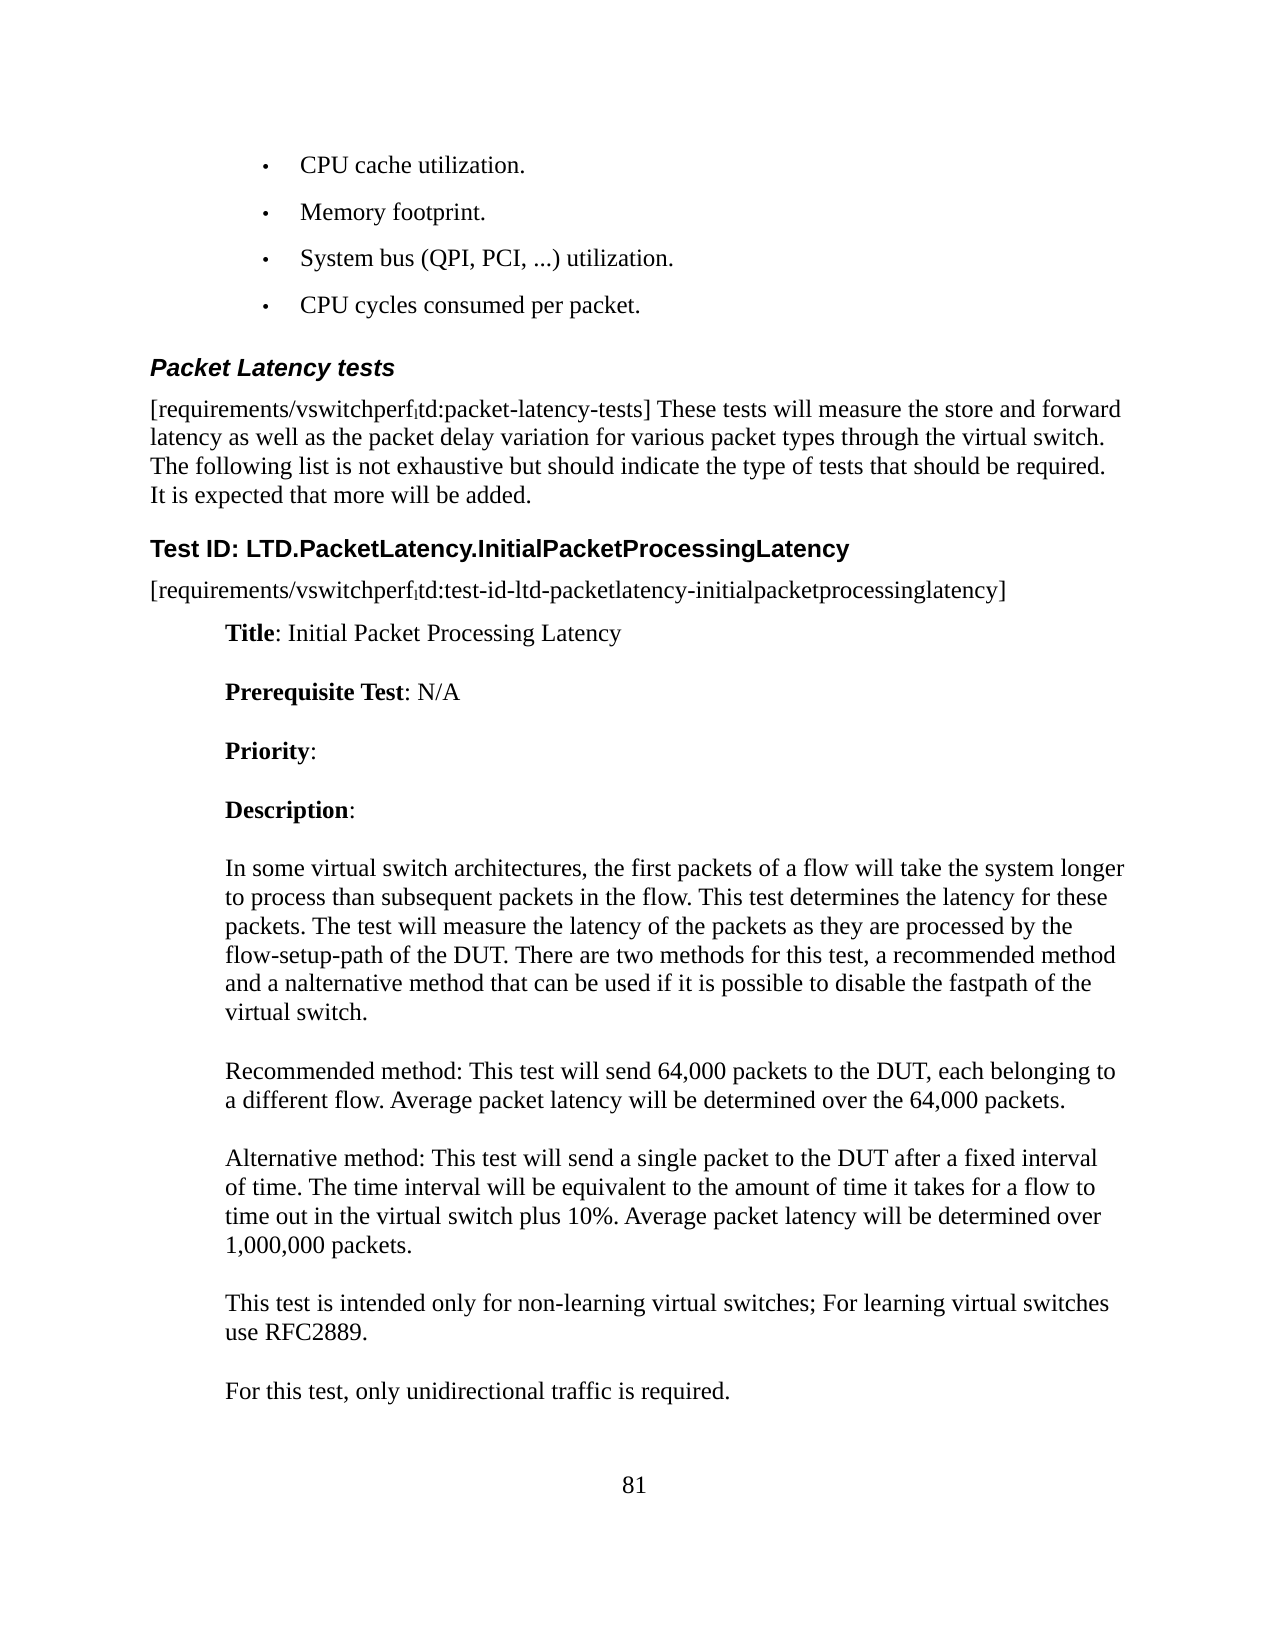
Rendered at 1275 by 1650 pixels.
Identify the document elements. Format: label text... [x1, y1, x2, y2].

text Alternative method: This test will send a single packet to the DUT after a fixed interval of time. The time interval will be equivalent to the amount of time it takes for a flow to time out in the virtual switch plus 10%. Average packet latency will be determined over 1,000,000 packets. [225, 1143, 1125, 1258]
list System bus (QPI, PCI, ...) utilization. [262, 243, 1125, 272]
text In some virtual switch architectures, the first packets of a flow will take the system longer to process than subsequent packets in the flow. This test determines the latency for these packets. The test will measure the latency of the packets as they are processed by the flow-setup-path of the DUT. There are two methods for this test, a recommended method and a nalternative method that can be used if it is possible to disable the fastpath of the virtual switch. [225, 853, 1125, 1026]
subtitle Packet Latency tests [150, 353, 1125, 381]
text [requirements/vswitchperfltd:packet-latency-tests] These tests will measure the store and forward latency as well as the packet delay variation for various packet types through the virtual switch. The following list is not exhaustive but should indicate the type of tests that should be required. It is expected that more will be added. [150, 394, 1125, 509]
list CPU cache utilization. [262, 150, 1125, 179]
text This test is intended only for non-learning virtual switches; For learning virtual switches use RFC2889. [225, 1288, 1125, 1346]
text [requirements/vswitchperfltd:test-id-ltd-packetlatency-initialpacketprocessinglatency] [150, 575, 1125, 603]
subtitle Test ID: LTD.PacketLatency.InitialPacketProcessingLatency [150, 534, 1125, 562]
list CPU cycles consumed per packet. [262, 290, 1125, 319]
text Priority: [225, 736, 1125, 765]
text For this test, only unidirectional traffic is required. [225, 1376, 1125, 1405]
text Description: [225, 795, 1125, 823]
text Prerequisite Test: N/A [225, 677, 1125, 706]
text Recommended method: This test will send 64,000 packets to the DUT, each belonging to a different flow. Average packet latency will be determined over the 64,000 packets. [225, 1056, 1125, 1113]
list Memory footprint. [262, 197, 1125, 225]
text Title: Initial Packet Processing Latency [225, 618, 1125, 647]
